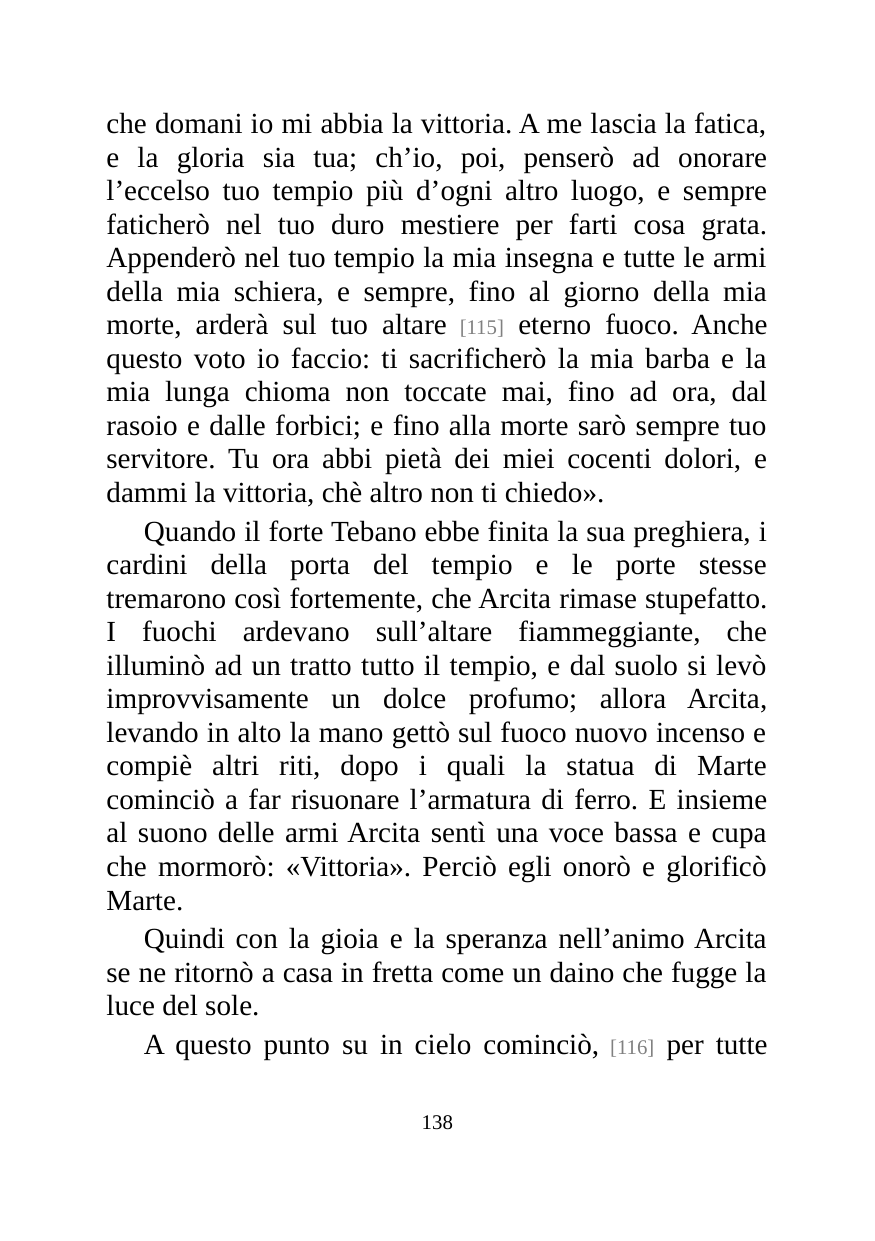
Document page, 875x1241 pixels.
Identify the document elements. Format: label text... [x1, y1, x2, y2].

text A questo punto su in cielo cominciò, [116] per tutte [106, 1027, 768, 1060]
text che domani io mi abbia la vittoria. A me lascia la fatica, e la gloria sia tua; ch’io, poi, penserò ad onorare l’eccelso tuo tempio più d’ogni altro luogo, e sempre faticherò nel tuo duro mestiere per farti cosa grata. Appenderò nel tuo tempio la mia insegna e tutte le armi della mia schiera, e sempre, fino al giorno della mia morte, arderà sul tuo altare [115] eterno fuoco. Anche questo voto io faccio: ti sacrificherò la mia barba e la mia lunga chioma non toccate mai, fino ad ora, dal rasoio e dalle forbici; e fino alla morte sarò sempre tuo servitore. Tu ora abbi pietà dei miei cocenti dolori, e dammi la vittoria, chè altro non ti chiedo». [106, 106, 768, 509]
text Quindi con la gioia e la speranza nell’animo Arcita se ne ritornò a casa in fretta come un daino che fugge la luce del sole. [106, 921, 768, 1022]
text Quando il forte Tebano ebbe finita la sua preghiera, i cardini della porta del tempio e le porte stesse tremarono così fortemente, che Arcita rimase stupefatto. I fuochi ardevano sull’altare fiammeggiante, che illuminò ad un tratto tutto il tempio, e dal suolo si levò improvvisamente un dolce profumo; allora Arcita, levando in alto la mano gettò sul fuoco nuovo incenso e compiè altri riti, dopo i quali la statua di Marte cominciò a far risuonare l’armatura di ferro. E insieme al suono delle armi Arcita sentì una voce bassa e cupa che mormorò: «Vittoria». Perciò egli onorò e glorificò Marte. [106, 514, 768, 916]
